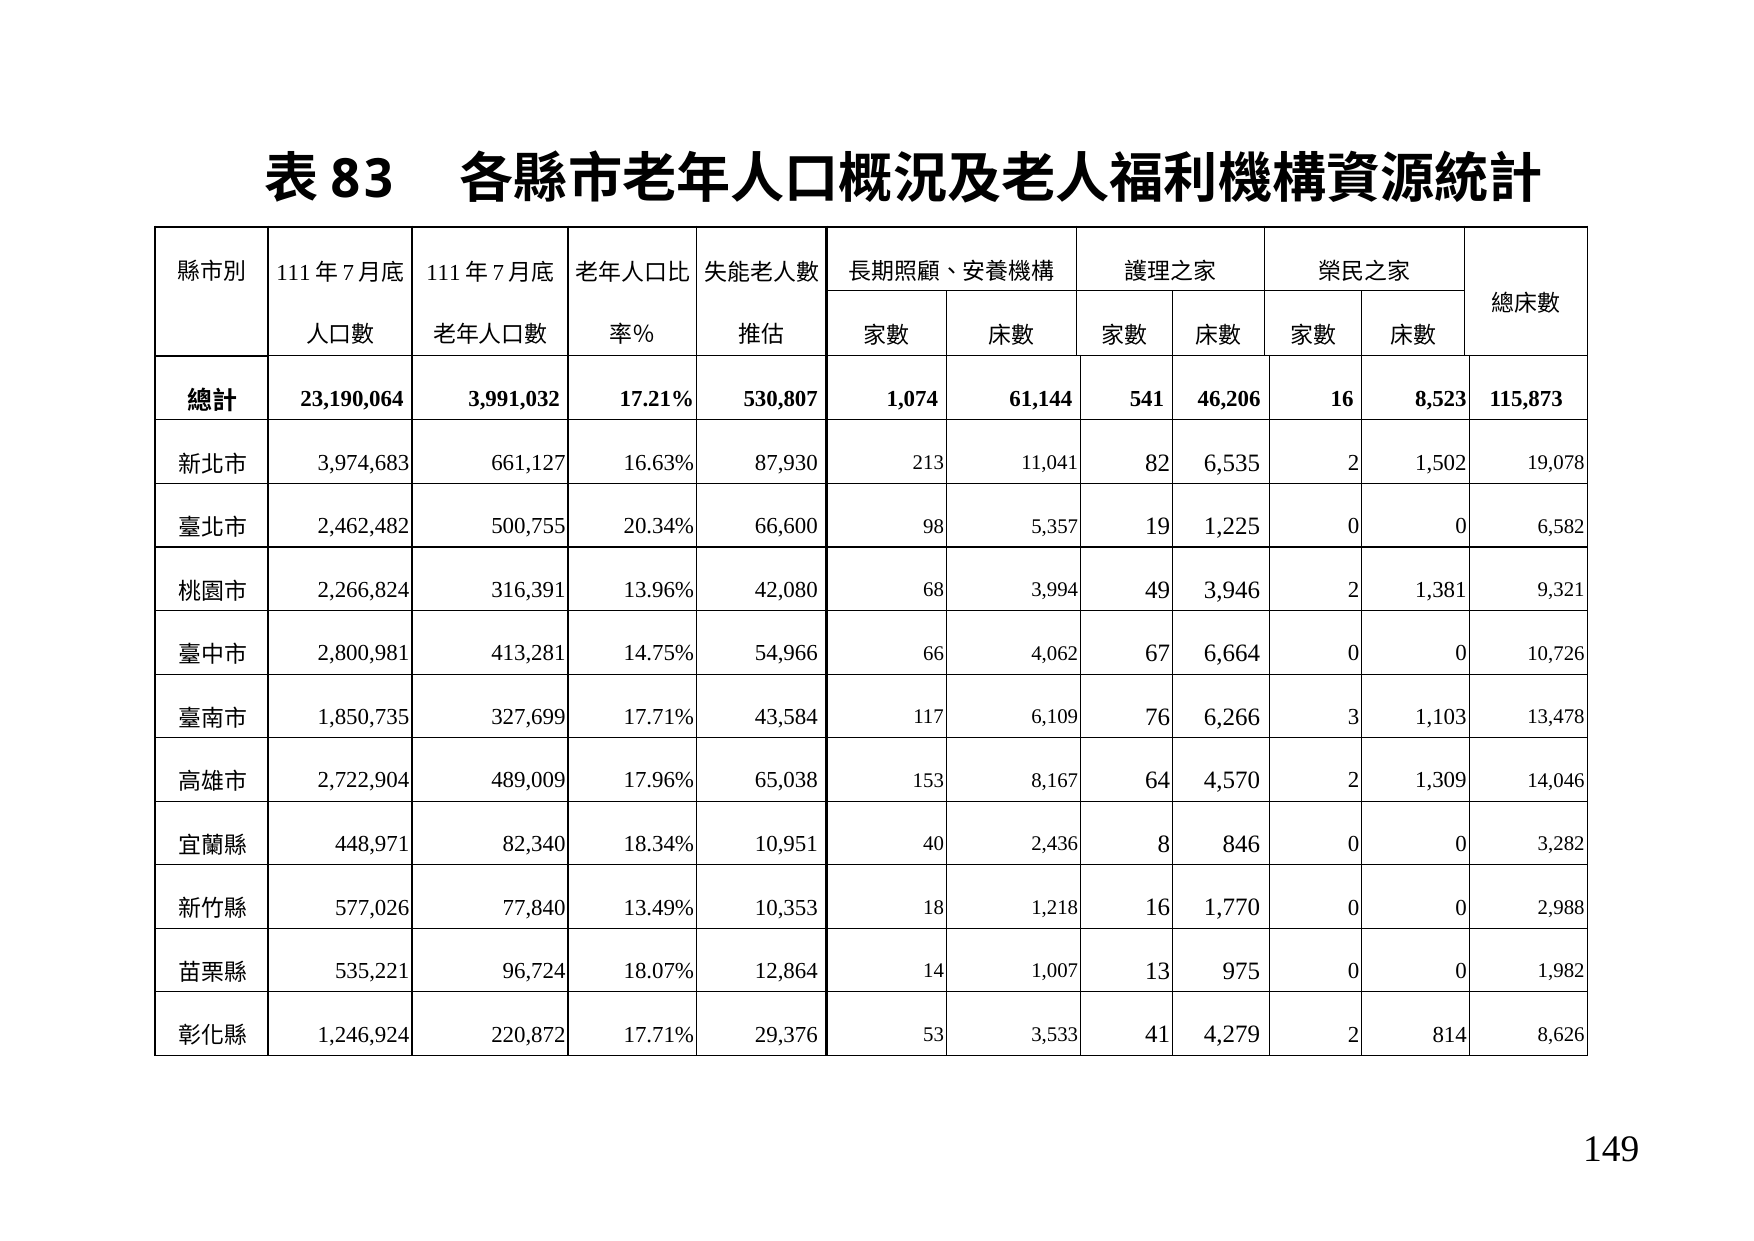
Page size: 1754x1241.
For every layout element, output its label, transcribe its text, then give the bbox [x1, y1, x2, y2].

table_cell 16.63% [569, 420, 696, 483]
table_cell 66 [828, 611, 946, 673]
table_cell 0 [1362, 611, 1469, 673]
table_cell 新竹縣 [156, 865, 267, 928]
table_cell 82 [1081, 420, 1172, 483]
table_cell 19 [1081, 484, 1172, 546]
table_cell 0 [1362, 865, 1469, 928]
table_cell 17.71% [569, 992, 696, 1055]
table_cell 臺中市 [156, 611, 267, 673]
table_cell 413,281 [413, 611, 567, 673]
table_cell 6,266 [1173, 675, 1269, 737]
table_cell 17.21% [569, 356, 696, 419]
table_cell 2,988 [1470, 865, 1587, 928]
table_cell 10,951 [697, 802, 825, 864]
table_cell 床數 [947, 291, 1076, 355]
table_cell 5,357 [947, 484, 1080, 546]
table_cell 18.34% [569, 802, 696, 864]
table_cell 2 [1270, 420, 1361, 483]
table_header 111年7月底 老年人口數 [413, 228, 567, 355]
table_cell 117 [828, 675, 946, 737]
table_cell 0 [1270, 929, 1361, 991]
table_cell 床數 [1362, 291, 1464, 355]
table_cell 1,850,735 [269, 675, 411, 737]
table_cell 20.34% [569, 484, 696, 546]
table_cell 0 [1270, 611, 1361, 673]
table_cell 11,041 [947, 420, 1080, 483]
table_cell 2,800,981 [269, 611, 411, 673]
table_cell 12,864 [697, 929, 825, 991]
table_cell 0 [1270, 865, 1361, 928]
table_cell 661,127 [413, 420, 567, 483]
table_cell 1,007 [947, 929, 1080, 991]
table_cell 8 [1081, 802, 1172, 864]
table_header 失能老人數推估 [697, 228, 825, 355]
table_cell 6,535 [1173, 420, 1269, 483]
table_cell 4,570 [1173, 738, 1269, 801]
table_header 縣市別 [156, 228, 267, 290]
table_cell 213 [828, 420, 946, 483]
table_cell 29,376 [697, 992, 825, 1055]
subtitle 表83 各縣市老年人口概況及老人福利機構資源統計 [103, 101, 1639, 226]
table_cell 82,340 [413, 802, 567, 864]
table_cell 76 [1081, 675, 1172, 737]
table_cell 41 [1081, 992, 1172, 1055]
table_cell 17.71% [569, 675, 696, 737]
table_cell 489,009 [413, 738, 567, 801]
table_cell 1,982 [1470, 929, 1587, 991]
table_cell 4,062 [947, 611, 1080, 673]
table_cell 316,391 [413, 548, 567, 610]
table_cell 535,221 [269, 929, 411, 991]
table_cell 3,991,032 [413, 356, 567, 419]
table_header 老年人口比率％ [569, 228, 696, 355]
table_cell 530,807 [697, 356, 825, 419]
table_cell 1,103 [1362, 675, 1469, 737]
table_cell 臺北市 [156, 484, 267, 546]
table_cell 1,074 [828, 356, 946, 419]
table_cell 18 [828, 865, 946, 928]
table_cell 96,724 [413, 929, 567, 991]
table_header 護理之家 [1077, 228, 1264, 290]
table_cell 87,930 [697, 420, 825, 483]
table_cell 床數 [1173, 291, 1264, 355]
table_cell 8,167 [947, 738, 1080, 801]
table_cell 6,582 [1470, 484, 1587, 546]
table_cell 2,436 [947, 802, 1080, 864]
table_cell 98 [828, 484, 946, 546]
table_cell 500,755 [413, 484, 567, 546]
table_cell 13,478 [1470, 675, 1587, 737]
table_cell 2 [1270, 992, 1361, 1055]
table_cell 1,502 [1362, 420, 1469, 483]
table_cell 67 [1081, 611, 1172, 673]
table_cell 2 [1270, 548, 1361, 610]
table_cell 8,626 [1470, 992, 1587, 1055]
table_cell 46,206 [1173, 356, 1269, 419]
table_cell 14,046 [1470, 738, 1587, 801]
table_cell 66,600 [697, 484, 825, 546]
table_cell 3 [1270, 675, 1361, 737]
table_cell 54,966 [697, 611, 825, 673]
table_cell 2,722,904 [269, 738, 411, 801]
table_cell 1,309 [1362, 738, 1469, 801]
table_cell 0 [1270, 484, 1361, 546]
table_cell 541 [1081, 356, 1172, 419]
table_cell 19,078 [1470, 420, 1587, 483]
table_cell 0 [1270, 802, 1361, 864]
table_cell 苗栗縣 [156, 929, 267, 991]
table_cell 42,080 [697, 548, 825, 610]
table_cell 77,840 [413, 865, 567, 928]
table_header 榮民之家 [1265, 228, 1464, 290]
table_cell 327,699 [413, 675, 567, 737]
table_cell 16 [1081, 865, 1172, 928]
table_cell 68 [828, 548, 946, 610]
table_cell 6,109 [947, 675, 1080, 737]
table_cell 13.49% [569, 865, 696, 928]
table_cell 846 [1173, 802, 1269, 864]
table_cell 49 [1081, 548, 1172, 610]
table_cell 1,218 [947, 865, 1080, 928]
table_cell 17.96% [569, 738, 696, 801]
table_cell 新北市 [156, 420, 267, 483]
table_cell 115,873 [1470, 356, 1587, 419]
table_cell 0 [1362, 929, 1469, 991]
table_cell 0 [1362, 802, 1469, 864]
table_cell 3,946 [1173, 548, 1269, 610]
table_cell [156, 290, 267, 355]
table_cell 家數 [1077, 291, 1172, 355]
table_header 長期照顧、安養機構 [828, 228, 1076, 290]
table_cell 16 [1270, 356, 1361, 419]
table_cell 3,974,683 [269, 420, 411, 483]
table_cell 64 [1081, 738, 1172, 801]
table_cell 2,266,824 [269, 548, 411, 610]
table_header 111年7月底人口數 [269, 228, 411, 355]
table_cell 4,279 [1173, 992, 1269, 1055]
table_cell 577,026 [269, 865, 411, 928]
table_cell 153 [828, 738, 946, 801]
table_cell 61,144 [947, 356, 1080, 419]
table_cell 桃園市 [156, 548, 267, 610]
table_cell 3,282 [1470, 802, 1587, 864]
table_header 總床數 [1465, 228, 1587, 355]
table_cell 家數 [828, 291, 946, 355]
table_cell 53 [828, 992, 946, 1055]
table_cell 1,225 [1173, 484, 1269, 546]
table_cell 1,381 [1362, 548, 1469, 610]
table_cell 總計 [156, 357, 267, 419]
table_cell 1,246,924 [269, 992, 411, 1055]
table_cell 14.75% [569, 611, 696, 673]
table_cell 0 [1362, 484, 1469, 546]
table_cell 3,533 [947, 992, 1080, 1055]
table_cell 家數 [1265, 291, 1361, 355]
table_cell 2,462,482 [269, 484, 411, 546]
table_cell 臺南市 [156, 675, 267, 737]
table_cell 6,664 [1173, 611, 1269, 673]
table_cell 65,038 [697, 738, 825, 801]
table_cell 18.07% [569, 929, 696, 991]
table_cell 975 [1173, 929, 1269, 991]
table_cell 3,994 [947, 548, 1080, 610]
table_cell 10,353 [697, 865, 825, 928]
table_cell 10,726 [1470, 611, 1587, 673]
table_cell 43,584 [697, 675, 825, 737]
table_cell 448,971 [269, 802, 411, 864]
table_cell 13.96% [569, 548, 696, 610]
table_cell 9,321 [1470, 548, 1587, 610]
table_cell 13 [1081, 929, 1172, 991]
table_cell 8,523 [1362, 356, 1469, 419]
table_cell 高雄市 [156, 738, 267, 801]
table_cell 宜蘭縣 [156, 802, 267, 864]
table_cell 40 [828, 802, 946, 864]
table_cell 1,770 [1173, 865, 1269, 928]
table_cell 2 [1270, 738, 1361, 801]
table_cell 220,872 [413, 992, 567, 1055]
table_cell 814 [1362, 992, 1469, 1055]
table_cell 彰化縣 [156, 992, 267, 1055]
table_cell 23,190,064 [269, 356, 411, 419]
table_cell 14 [828, 929, 946, 991]
